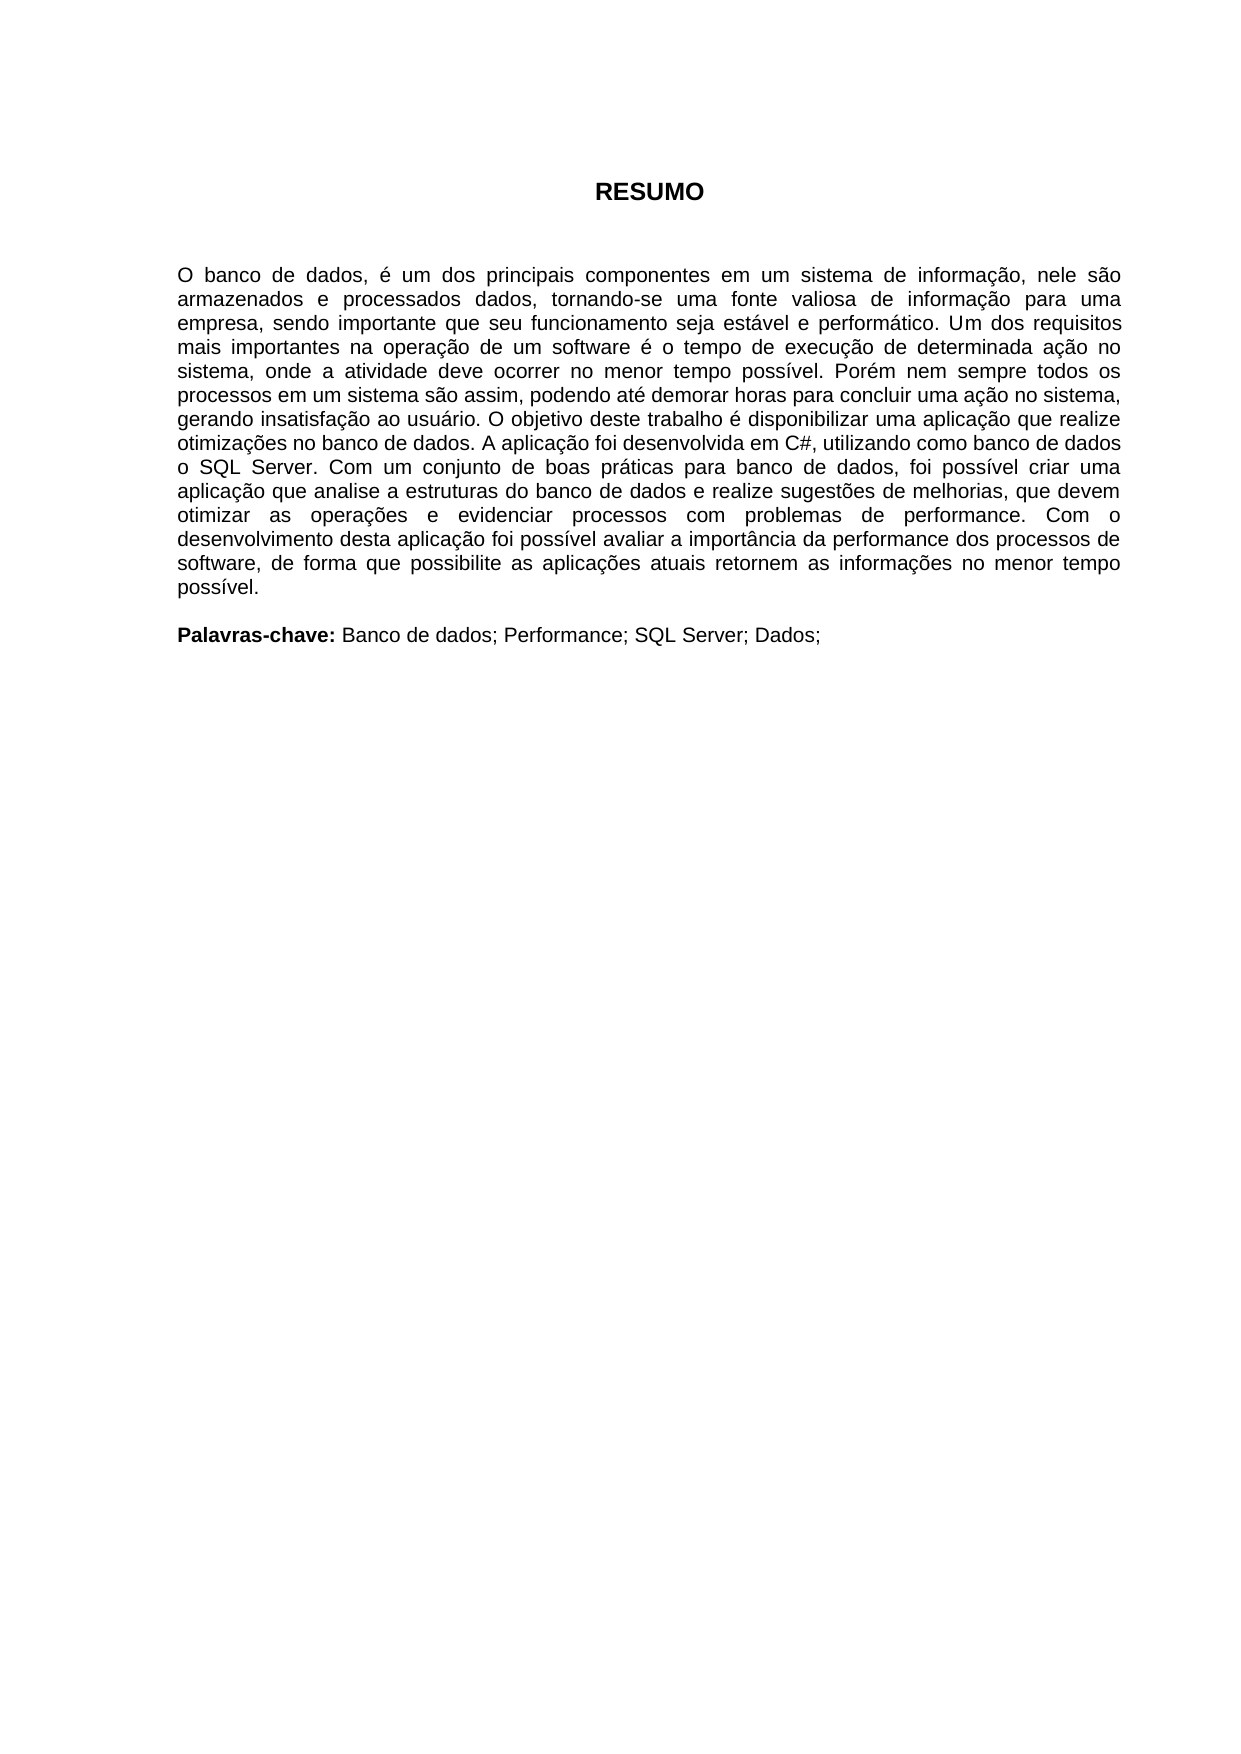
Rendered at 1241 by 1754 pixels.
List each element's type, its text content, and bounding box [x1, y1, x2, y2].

text Palavras-chave: Banco de dados; Performance; SQL Server; Dados; [177, 623, 1122, 647]
text O banco de dados, é um dos principais componentes em um sistema de informação, nele são armazenados e processados dados, tornando-se uma fonte valiosa de informação para uma empresa, sendo importante que seu funcionamento seja estável e performático. Um dos requisitos mais importantes na operação de um software é o tempo de execução de determinada ação no sistema, onde a atividade deve ocorrer no menor tempo possível. Porém nem sempre todos os processos em um sistema são assim, podendo até demorar horas para concluir uma ação no sistema, gerando insatisfação ao usuário. O objetivo deste trabalho é disponibilizar uma aplicação que realize otimizações no banco de dados. A aplicação foi desenvolvida em C#, utilizando como banco de dados o SQL Server. Com um conjunto de boas práticas para banco de dados, foi possível criar uma aplicação que analise a estruturas do banco de dados e realize sugestões de melhorias, que devem otimizar as operações e evidenciar processos com problemas de performance. Com o desenvolvimento desta aplicação foi possível avaliar a importância da performance dos processos de software, de forma que possibilite as aplicações atuais retornem as informações no menor tempo possível. [177, 263, 1122, 599]
text RESUMO [177, 177, 1122, 206]
